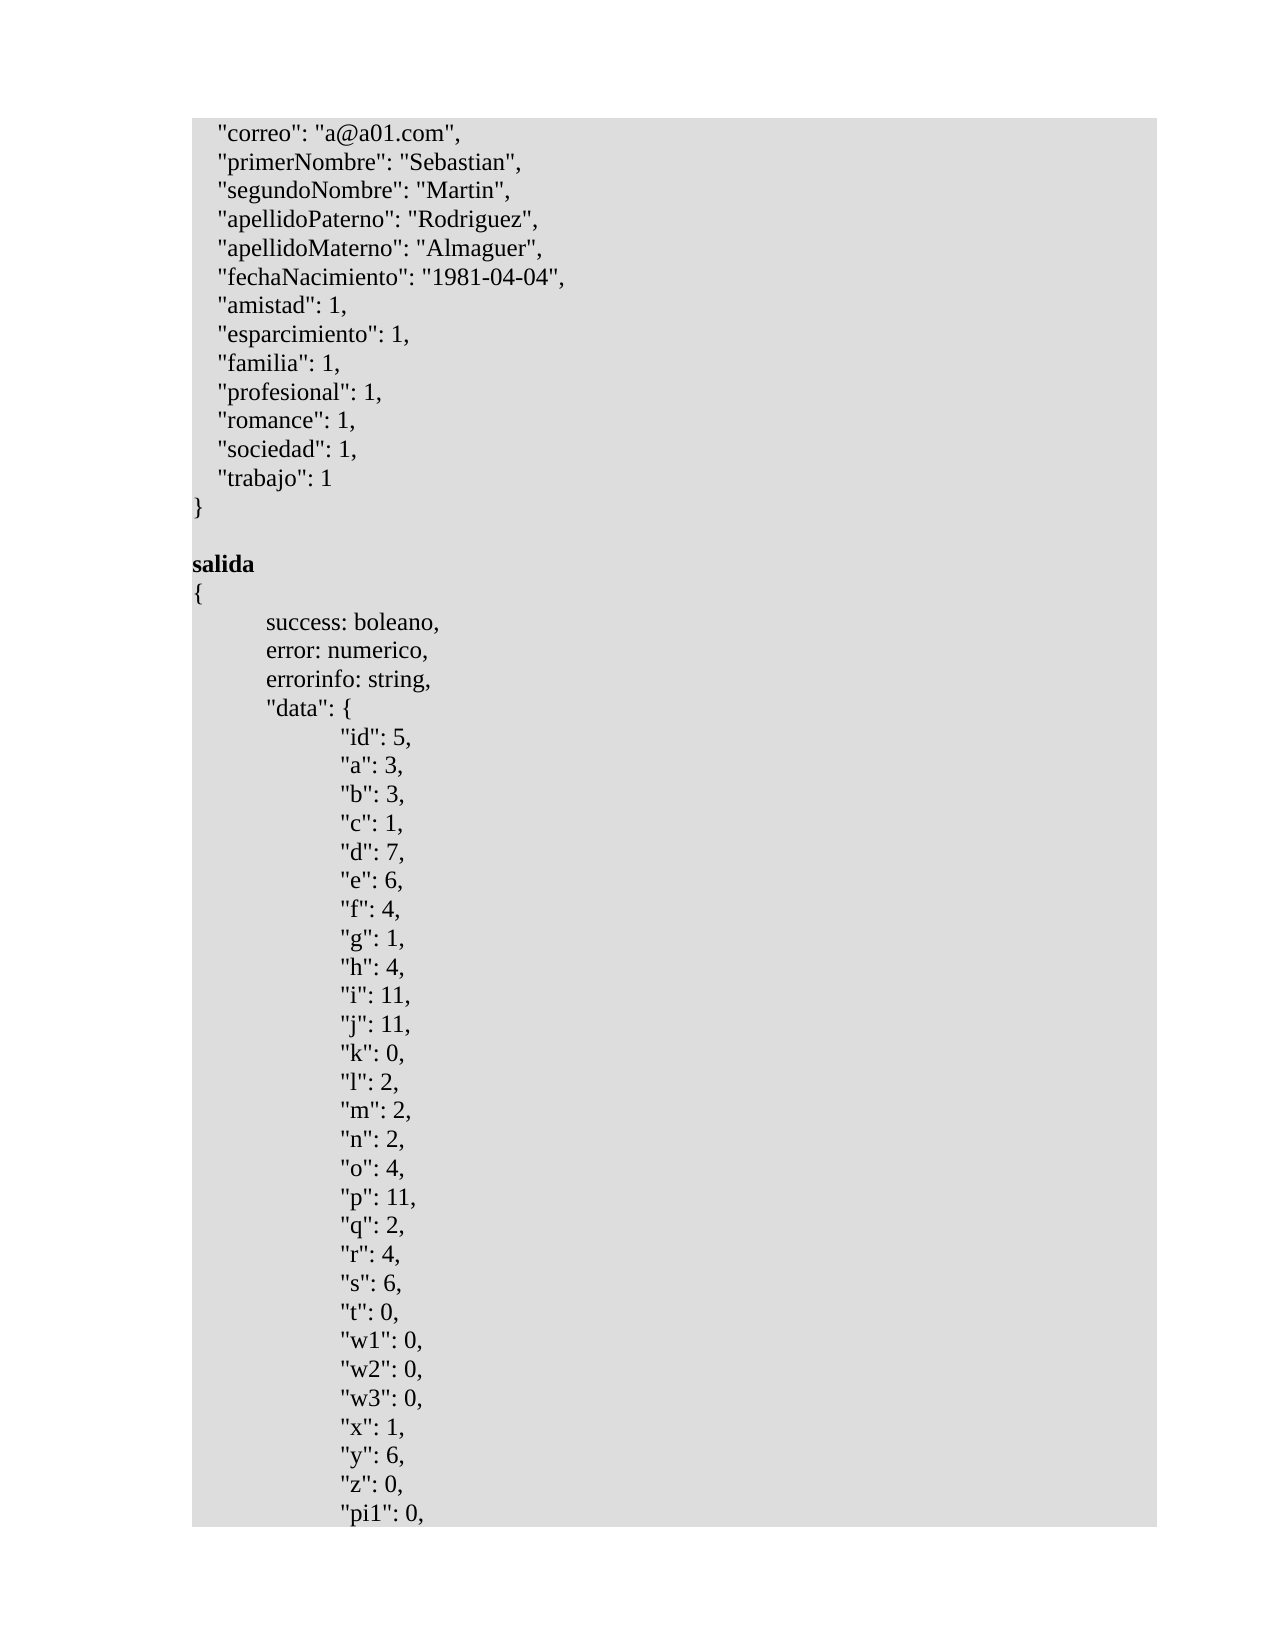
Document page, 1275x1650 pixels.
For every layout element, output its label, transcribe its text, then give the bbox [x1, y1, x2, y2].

text "correo": "a@a01.com", "primerNombre": "Sebastian", "segundoNombre": "Martin", "apellidoPaterno": "Rodriguez", "apellidoMaterno": "Almaguer", "fechaNacimiento": "1981-04-04", "amistad": 1, "esparcimiento": 1, "familia": 1, "profesional": 1, "romance": 1, "sociedad": 1, "trabajo": 1 } [192, 118, 1157, 521]
text "pi1": 0, [192, 1498, 1157, 1527]
text "r": 4, [192, 1239, 1157, 1268]
text "a": 3, [192, 751, 1157, 779]
text "y": 6, [192, 1441, 1157, 1469]
text "i": 11, [192, 981, 1157, 1009]
text "w2": 0, [192, 1354, 1157, 1383]
text errorinfo: string, [192, 664, 1157, 693]
text error: numerico, [192, 636, 1157, 664]
text "q": 2, [192, 1211, 1157, 1239]
text "t": 0, [192, 1297, 1157, 1326]
text "k": 0, [192, 1038, 1157, 1067]
text "o": 4, [192, 1153, 1157, 1182]
text "p": 11, [192, 1182, 1157, 1211]
text salida [192, 549, 1157, 578]
text { [192, 578, 1157, 607]
text "b": 3, [192, 779, 1157, 808]
text "h": 4, [192, 952, 1157, 981]
text "n": 2, [192, 1124, 1157, 1153]
text "x": 1, [192, 1412, 1157, 1441]
text "s": 6, [192, 1268, 1157, 1297]
text "j": 11, [192, 1009, 1157, 1038]
text "w3": 0, [192, 1383, 1157, 1412]
text "m": 2, [192, 1096, 1157, 1124]
text "z": 0, [192, 1469, 1157, 1498]
text "l": 2, [192, 1067, 1157, 1096]
text success: boleano, [192, 607, 1157, 636]
text "c": 1, [192, 808, 1157, 837]
text "f": 4, [192, 894, 1157, 923]
text "id": 5, [192, 722, 1157, 751]
text "d": 7, [192, 837, 1157, 866]
text "e": 6, [192, 866, 1157, 894]
text "w1": 0, [192, 1326, 1157, 1354]
text "data": { [192, 693, 1157, 722]
text "g": 1, [192, 923, 1157, 952]
